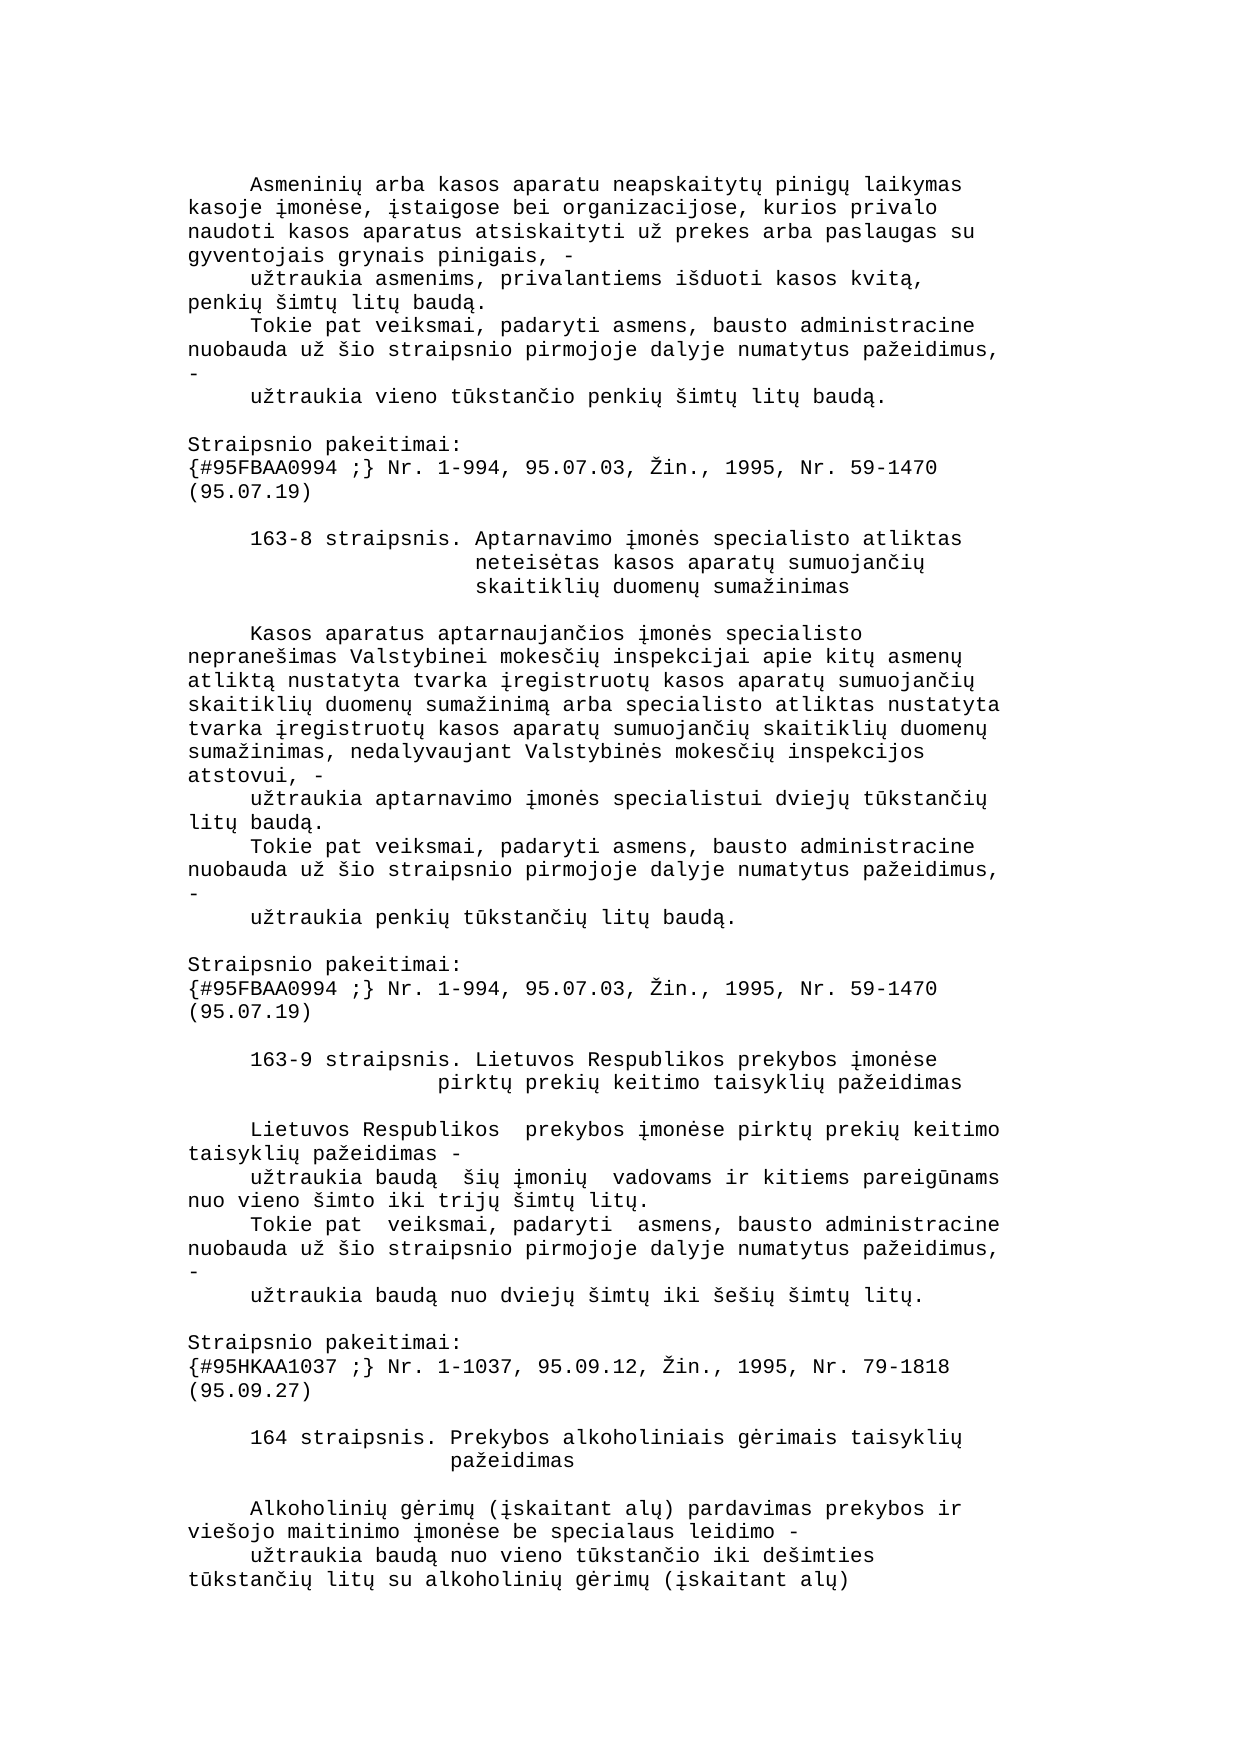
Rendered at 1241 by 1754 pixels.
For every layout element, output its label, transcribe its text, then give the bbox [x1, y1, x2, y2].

text neteisėtas kasos aparatų sumuojančių [187, 552, 1053, 576]
text {#95FBAA0994 ;} Nr. 1-994, 95.07.03, Žin., 1995, Nr. 59-1470 (95.07.19) [187, 457, 1053, 505]
text pažeidimas [187, 1451, 1053, 1474]
text atliktą nustatyta tvarka įregistruotų kasos aparatų sumuojančių [187, 670, 1053, 694]
text nuobauda už šio straipsnio pirmojoje dalyje numatytus pažeidimus, [187, 1238, 1053, 1261]
text nuo vieno šimto iki trijų šimtų litų. [187, 1190, 1053, 1214]
text nepranešimas Valstybinei mokesčių inspekcijai apie kitų asmenų [187, 647, 1053, 670]
text užtraukia asmenims, privalantiems išduoti kasos kvitą, [187, 268, 1053, 292]
text naudoti kasos aparatus atsiskaityti už prekes arba paslaugas su [187, 221, 1053, 244]
text Alkoholinių gėrimų (įskaitant alų) pardavimas prekybos ir [187, 1498, 1053, 1521]
text 164 straipsnis. Prekybos alkoholiniais gėrimais taisyklių [187, 1427, 1053, 1451]
text - [187, 363, 1053, 386]
text užtraukia aptarnavimo įmonės specialistui dviejų tūkstančių [187, 788, 1053, 812]
text 163-8 straipsnis. Aptarnavimo įmonės specialisto atliktas [187, 528, 1053, 552]
text Straipsnio pakeitimai: [187, 434, 1053, 457]
text 163-9 straipsnis. Lietuvos Respublikos prekybos įmonėse [187, 1048, 1053, 1072]
text Tokie pat veiksmai, padaryti asmens, bausto administracine [187, 836, 1053, 859]
text Tokie pat veiksmai, padaryti asmens, bausto administracine [187, 316, 1053, 339]
text kasoje įmonėse, įstaigose bei organizacijose, kurios privalo [187, 197, 1053, 221]
text skaitiklių duomenų sumažinimas [187, 576, 1053, 599]
text Lietuvos Respublikos prekybos įmonėse pirktų prekių keitimo [187, 1119, 1053, 1143]
text užtraukia baudą nuo vieno tūkstančio iki dešimties [187, 1545, 1053, 1569]
text pirktų prekių keitimo taisyklių pažeidimas [187, 1072, 1053, 1096]
text gyventojais grynais pinigais, - [187, 244, 1053, 268]
text Straipsnio pakeitimai: [187, 954, 1053, 978]
text atstovui, - [187, 765, 1053, 788]
text užtraukia penkių tūkstančių litų baudą. [187, 907, 1053, 930]
text - [187, 883, 1053, 907]
text {#95FBAA0994 ;} Nr. 1-994, 95.07.03, Žin., 1995, Nr. 59-1470 (95.07.19) [187, 978, 1053, 1025]
text tvarka įregistruotų kasos aparatų sumuojančių skaitiklių duomenų [187, 717, 1053, 741]
text skaitiklių duomenų sumažinimą arba specialisto atliktas nustatyta [187, 694, 1053, 717]
text {#95HKAA1037 ;} Nr. 1-1037, 95.09.12, Žin., 1995, Nr. 79-1818 (95.09.27) [187, 1356, 1053, 1403]
text užtraukia vieno tūkstančio penkių šimtų litų baudą. [187, 386, 1053, 410]
text viešojo maitinimo įmonėse be specialaus leidimo - [187, 1521, 1053, 1545]
text Kasos aparatus aptarnaujančios įmonės specialisto [187, 623, 1053, 647]
text nuobauda už šio straipsnio pirmojoje dalyje numatytus pažeidimus, [187, 339, 1053, 363]
text - [187, 1261, 1053, 1285]
text Asmeninių arba kasos aparatu neapskaitytų pinigų laikymas [187, 174, 1053, 197]
text Straipsnio pakeitimai: [187, 1332, 1053, 1356]
text užtraukia baudą nuo dviejų šimtų iki šešių šimtų litų. [187, 1285, 1053, 1309]
text sumažinimas, nedalyvaujant Valstybinės mokesčių inspekcijos [187, 741, 1053, 765]
text užtraukia baudą šių įmonių vadovams ir kitiems pareigūnams [187, 1167, 1053, 1190]
text tūkstančių litų su alkoholinių gėrimų (įskaitant alų) [187, 1569, 1053, 1592]
text Tokie pat veiksmai, padaryti asmens, bausto administracine [187, 1214, 1053, 1238]
text litų baudą. [187, 812, 1053, 836]
text taisyklių pažeidimas - [187, 1143, 1053, 1167]
text nuobauda už šio straipsnio pirmojoje dalyje numatytus pažeidimus, [187, 859, 1053, 883]
text penkių šimtų litų baudą. [187, 292, 1053, 316]
